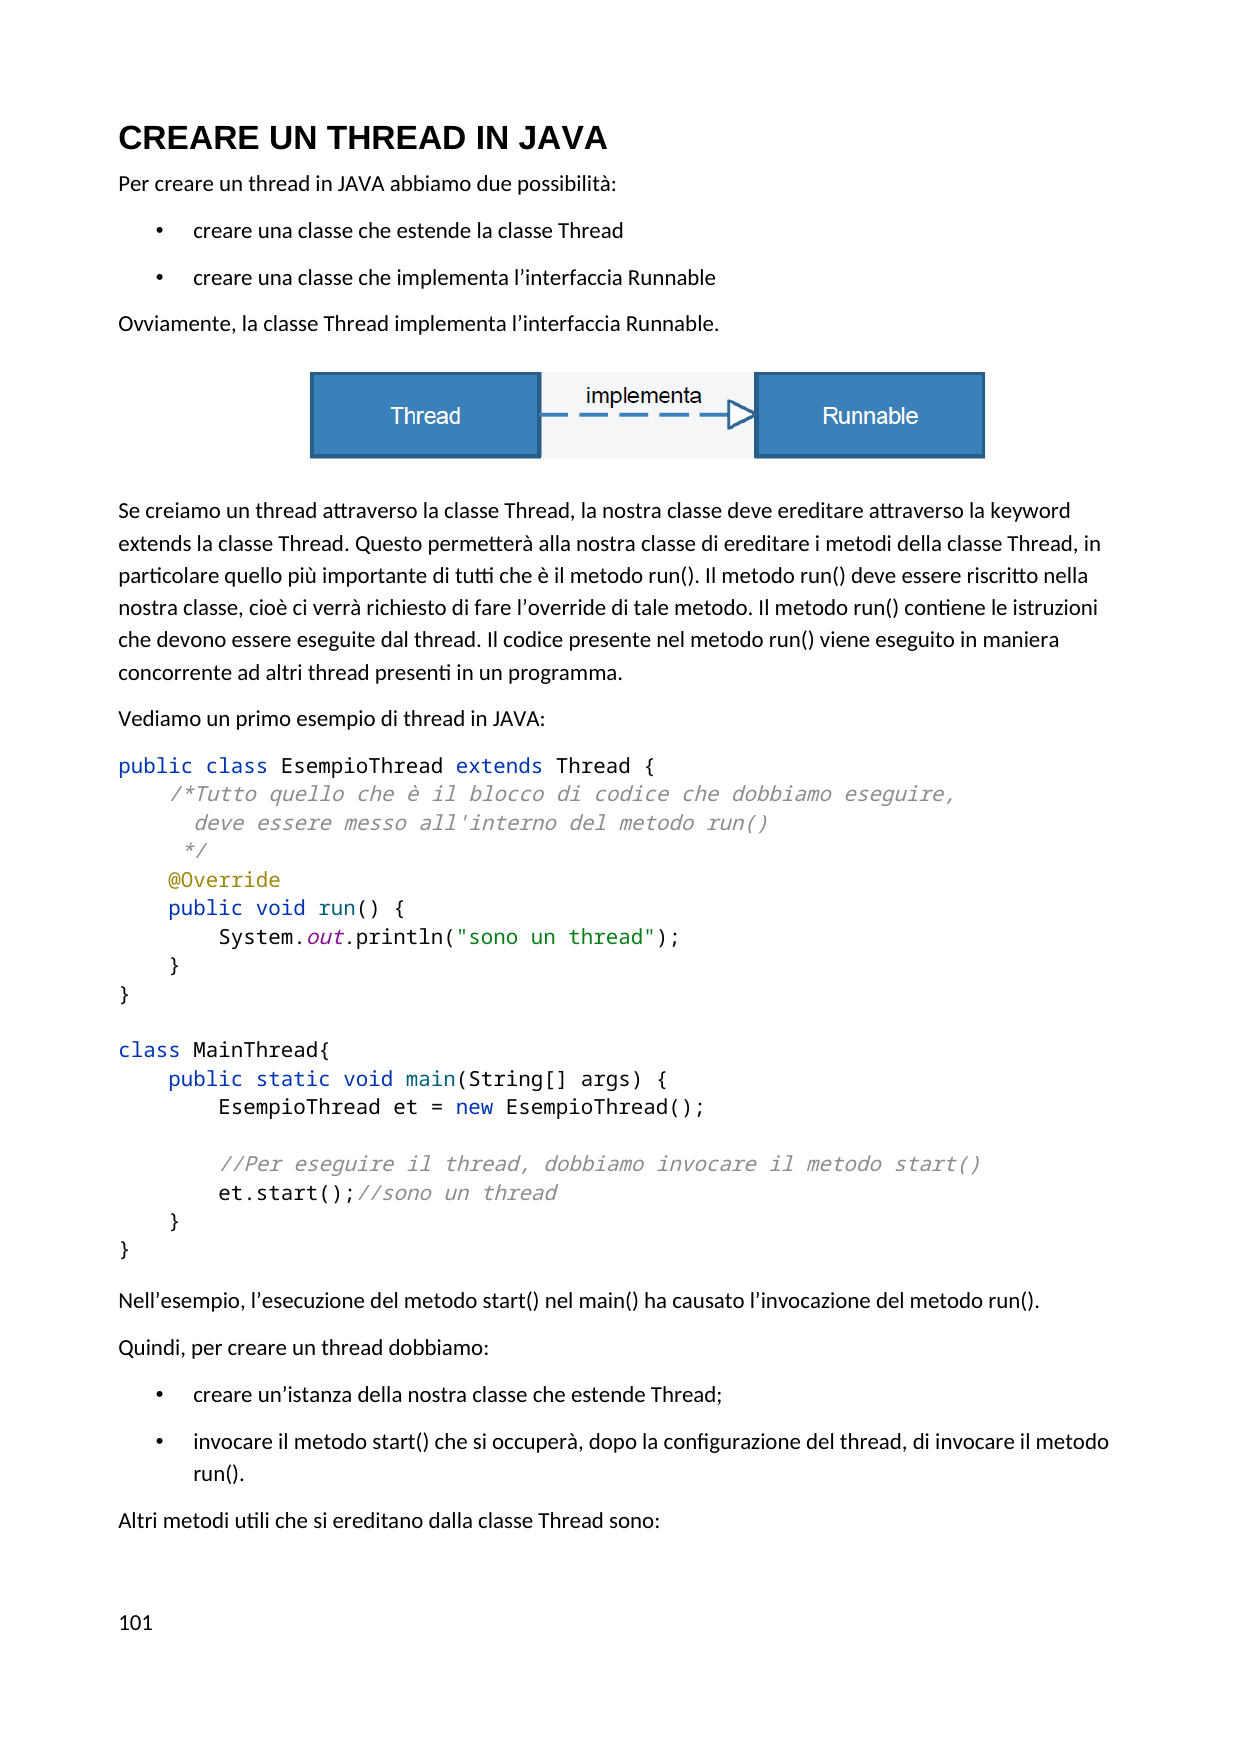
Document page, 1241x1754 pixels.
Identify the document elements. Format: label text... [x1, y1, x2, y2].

text Nell’esempio, l’esecuzione del metodo start() nel main() ha causato l’invocazione del metodo run(). [118, 1287, 1122, 1315]
picture [309, 372, 986, 459]
text Se creiamo un thread attraverso la classe Thread, la nostra classe deve ereditare attraverso la keyword extends la classe Thread. Questo permetterà alla nostra classe di ereditare i metodi della classe Thread, in particolare quello più importante di tutti che è il metodo run(). Il metodo run() deve essere riscritto nella nostra classe, cioè ci verrà richiesto di fare l’override di tale metodo. Il metodo run() contiene le istruzioni che devono essere eseguite dal thread. Il codice presente nel metodo run() viene eseguito in maniera concorrente ad altri thread presenti in un programma. [118, 497, 1122, 686]
text Vediamo un primo esempio di thread in JAVA: [118, 704, 1122, 732]
text Quindi, per creare un thread dobbiamo: [118, 1333, 1122, 1361]
text Per creare un thread in JAVA abbiamo due possibilità: [118, 169, 1122, 197]
list creare un’istanza della nostra classe che estende Thread; [156, 1380, 1122, 1408]
text Altri metodi utili che si ereditano dalla classe Thread sono: [118, 1506, 1122, 1534]
text Ovviamente, la classe Thread implementa l’interfaccia Runnable. [118, 309, 1122, 338]
list invocare il metodo start() che si occuperà, dopo la configurazione del thread, di invocare il metodo run(). [156, 1427, 1122, 1487]
text public class EsempioThread extends Thread { /*Tutto quello che è il blocco di codice che dobbiamo eseguire, deve essere messo all'interno del metodo run() */ @Override public void run() { System.out.println("sono un thread"); } } class MainThread{ public static void main(String[] args) { EsempioThread et = new EsempioThread(); //Per eseguire il thread, dobbiamo invocare il metodo start() et.start();//sono un thread } } [118, 751, 1122, 1287]
subtitle CREARE UN THREAD IN JAVA [118, 118, 1122, 157]
list creare una classe che implementa l’interfaccia Runnable [156, 263, 1122, 291]
list creare una classe che estende la classe Thread [156, 216, 1122, 244]
